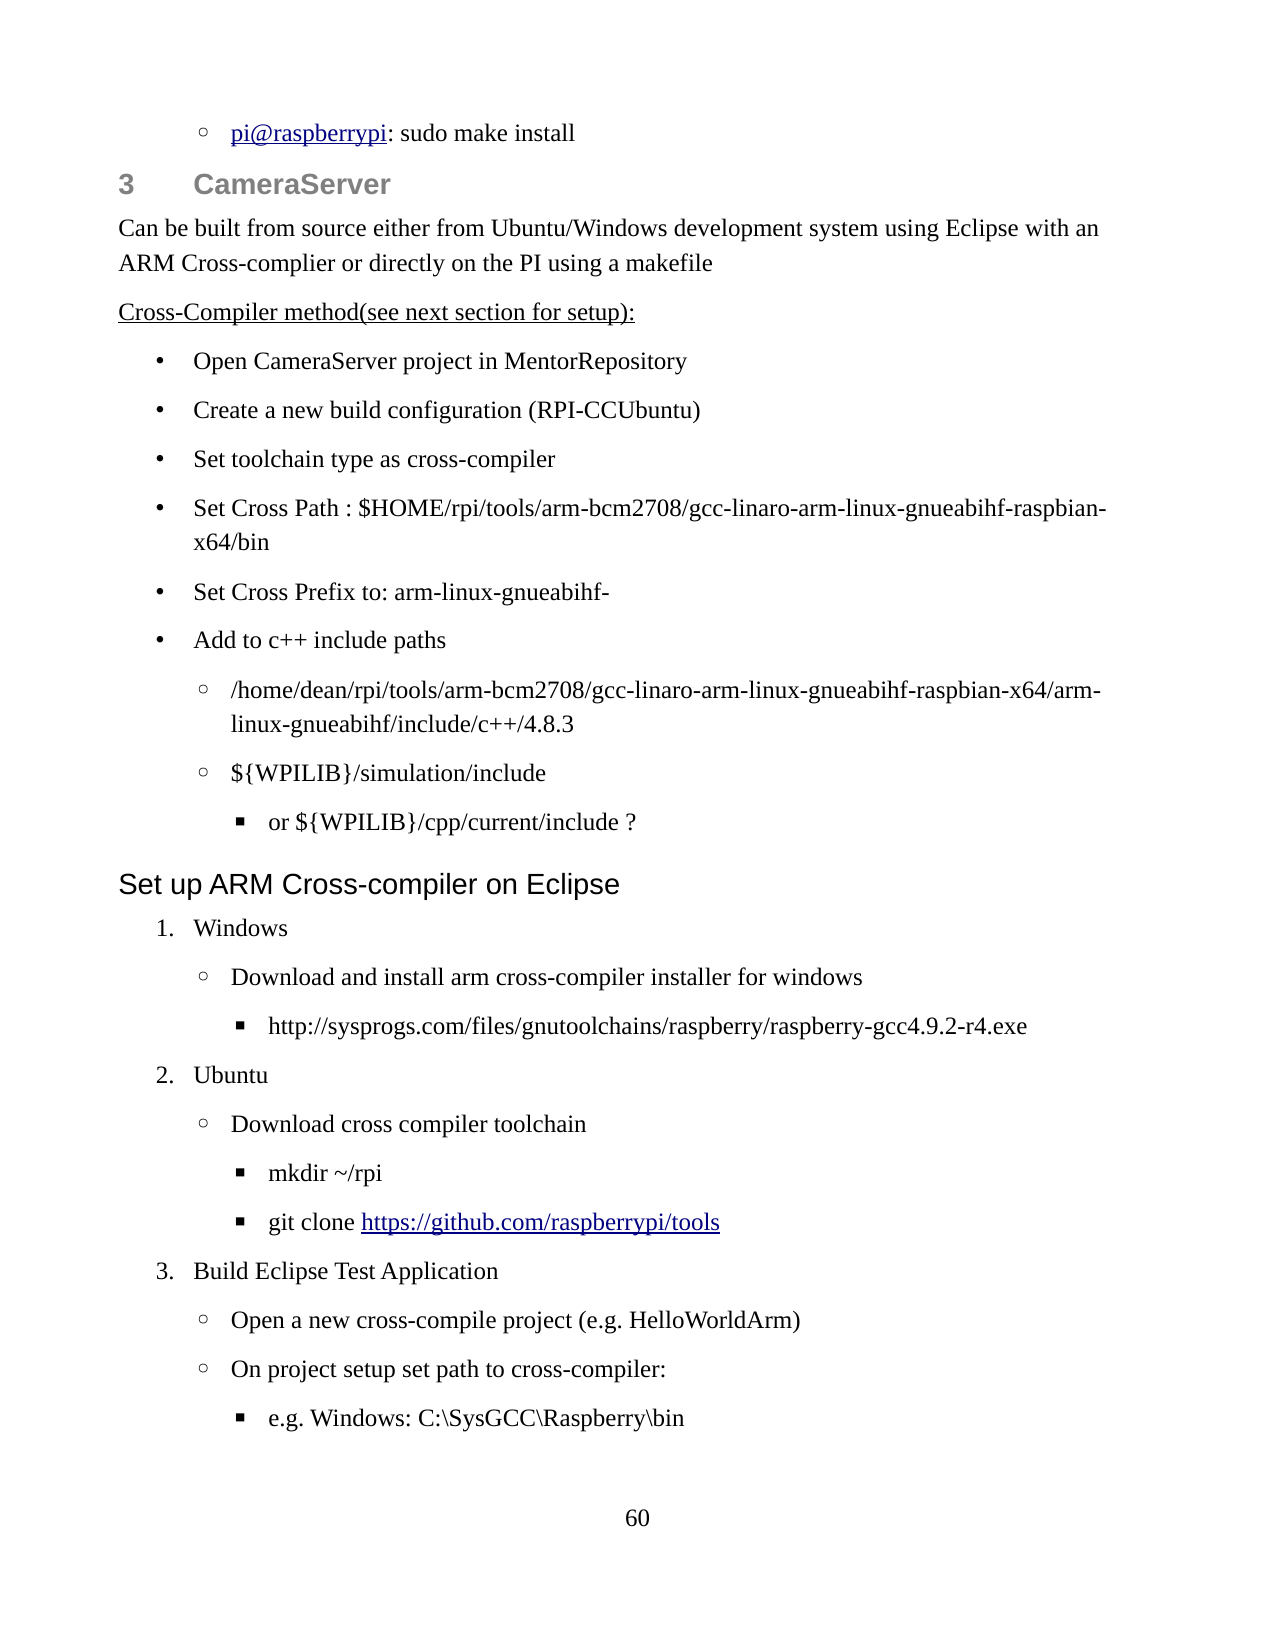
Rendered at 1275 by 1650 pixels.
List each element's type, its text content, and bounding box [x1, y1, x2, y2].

list Ubuntu [156, 1060, 1157, 1089]
subtitle CameraServer [118, 167, 1157, 201]
list Download cross compiler toolchain [193, 1109, 1157, 1138]
list /home/dean/rpi/tools/arm-bcm2708/gcc-linaro-arm-linux-gnueabihf-raspbian-x64/arm-linux-gnueabihf/include/c++/4.8.3 [193, 675, 1157, 738]
list e.g. Windows: C:\SysGCC\Raspberry\bin [231, 1403, 1157, 1432]
list Open a new cross-compile project (e.g. HelloWorldArm) [193, 1305, 1157, 1334]
list Set toolchain type as cross-compiler [156, 444, 1157, 473]
list Build Eclipse Test Application [156, 1256, 1157, 1285]
text Can be built from source either from Ubuntu/Windows development system using Eclipse with an ARM Cross-complier or directly on the PI using a makefile [118, 213, 1157, 276]
list Windows [156, 913, 1157, 942]
list mkdir ~/rpi [231, 1158, 1157, 1187]
list http://sysprogs.com/files/gnutoolchains/raspberry/raspberry-gcc4.9.2-r4.exe [231, 1011, 1157, 1040]
text Cross-Compiler method(see next section for setup): [118, 297, 1157, 326]
list Set Cross Prefix to: arm-linux-gnueabihf- [156, 577, 1157, 605]
list Set Cross Path : $HOME/rpi/tools/arm-bcm2708/gcc-linaro-arm-linux-gnueabihf-raspbian-x64/bin [156, 493, 1157, 556]
list git clone https://github.com/raspberrypi/tools [231, 1207, 1157, 1236]
list On project setup set path to cross-compiler: [193, 1354, 1157, 1383]
list Create a new build configuration (RPI-CCUbuntu) [156, 395, 1157, 424]
list pi@raspberrypi: sudo make install [193, 118, 1157, 147]
list ${WPILIB}/simulation/include [193, 758, 1157, 787]
list Open CameraServer project in MentorRepository [156, 346, 1157, 374]
list Download and install arm cross-compiler installer for windows [193, 962, 1157, 991]
list or ${WPILIB}/cpp/current/include ? [231, 807, 1157, 836]
subtitle Set up ARM Cross-compiler on Eclipse [118, 867, 1157, 900]
list Add to c++ include paths [156, 626, 1157, 654]
